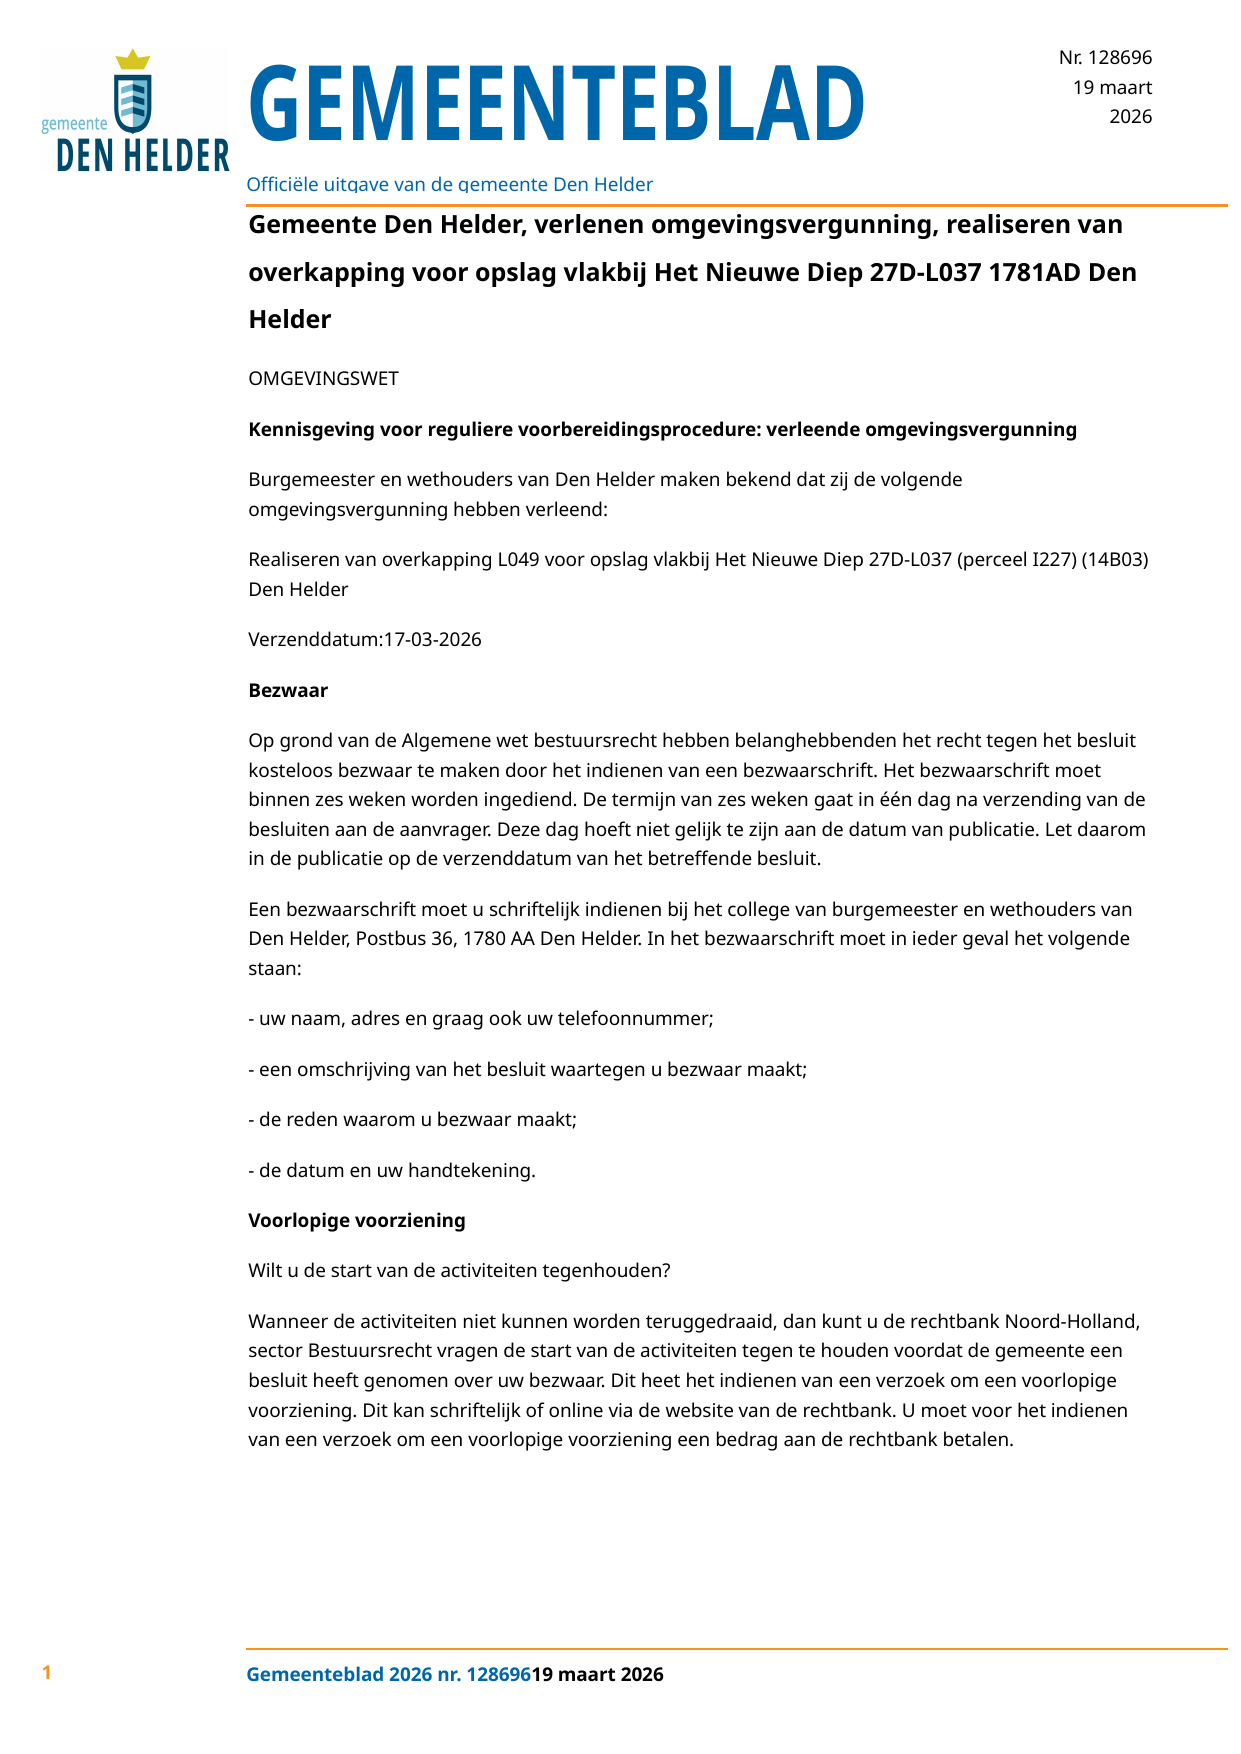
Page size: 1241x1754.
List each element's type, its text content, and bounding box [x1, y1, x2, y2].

text Verzenddatum:17-03-2026 [248, 626, 1152, 652]
text Kennisgeving voor reguliere voorbereidingsprocedure: verleende omgevingsvergunning [248, 416, 1152, 442]
picture [130, 157, 135, 172]
text - een omschrijving van het besluit waartegen u bezwaar maakt; [248, 1056, 1152, 1082]
text Gemeente Den Helder, verlenen omgevingsvergunning, realiseren van overkapping voor opslag vlakbij Het Nieuwe Diep 27D-L037 1781AD Den Helder [248, 207, 1152, 336]
text Voorlopige voorziening [248, 1207, 1152, 1233]
text Realiseren van overkapping L049 voor opslag vlakbij Het Nieuwe Diep 27D-L037 (perceel I227) (14B03) Den Helder [248, 546, 1152, 602]
text Wilt u de start van de activiteiten tegenhouden? [248, 1258, 1152, 1283]
text Wanneer de activiteiten niet kunnen worden teruggedraaid, dan kunt u de rechtbank Noord-Holland, sector Bestuursrecht vragen de start van de activiteiten tegen te houden voordat de gemeente een besluit heeft genomen over uw bezwaar. Dit heet het indienen van een verzoek om een voorlopige voorziening. Dit kan schriftelijk of online via de website van de rechtbank. U moet voor het indienen van een verzoek om een voorlopige voorziening een bedrag aan de rechtbank betalen. [248, 1308, 1152, 1452]
text Op grond van de Algemene wet bestuursrecht hebben belanghebbenden het recht tegen het besluit kosteloos bezwaar te maken door het indienen van een bezwaarschrift. Het bezwaarschrift moet binnen zes weken worden ingediend. De termijn van zes weken gaat in één dag na verzending van de besluiten aan de aanvrager. Deze dag hoeft niet gelijk te zijn aan de datum van publicatie. Let daarom in de publicatie op de verzenddatum van het betreffende besluit. [248, 727, 1152, 871]
picture [100, 154, 106, 172]
picture [182, 144, 187, 165]
text Burgemeester en wethouders van Den Helder maken bekend dat zij de volgende omgevingsvergunning hebben verleend: [248, 466, 1152, 522]
text - uw naam, adres en graag ook uw telefoonnummer; [248, 1006, 1152, 1031]
picture [220, 160, 224, 172]
text OMGEVINGSWET [248, 366, 1152, 391]
picture [63, 144, 68, 165]
text - de reden waarom u bezwaar maakt; [248, 1106, 1152, 1132]
text Bezwaar [248, 677, 1152, 702]
picture [41, 47, 231, 172]
text - de datum en uw handtekening. [248, 1157, 1152, 1182]
text Een bezwaarschrift moet u schriftelijk indienen bij het college van burgemeester en wethouders van Den Helder, Postbus 36, 1780 AA Den Helder. In het bezwaarschrift moet in ieder geval het volgende staan: [248, 896, 1152, 981]
